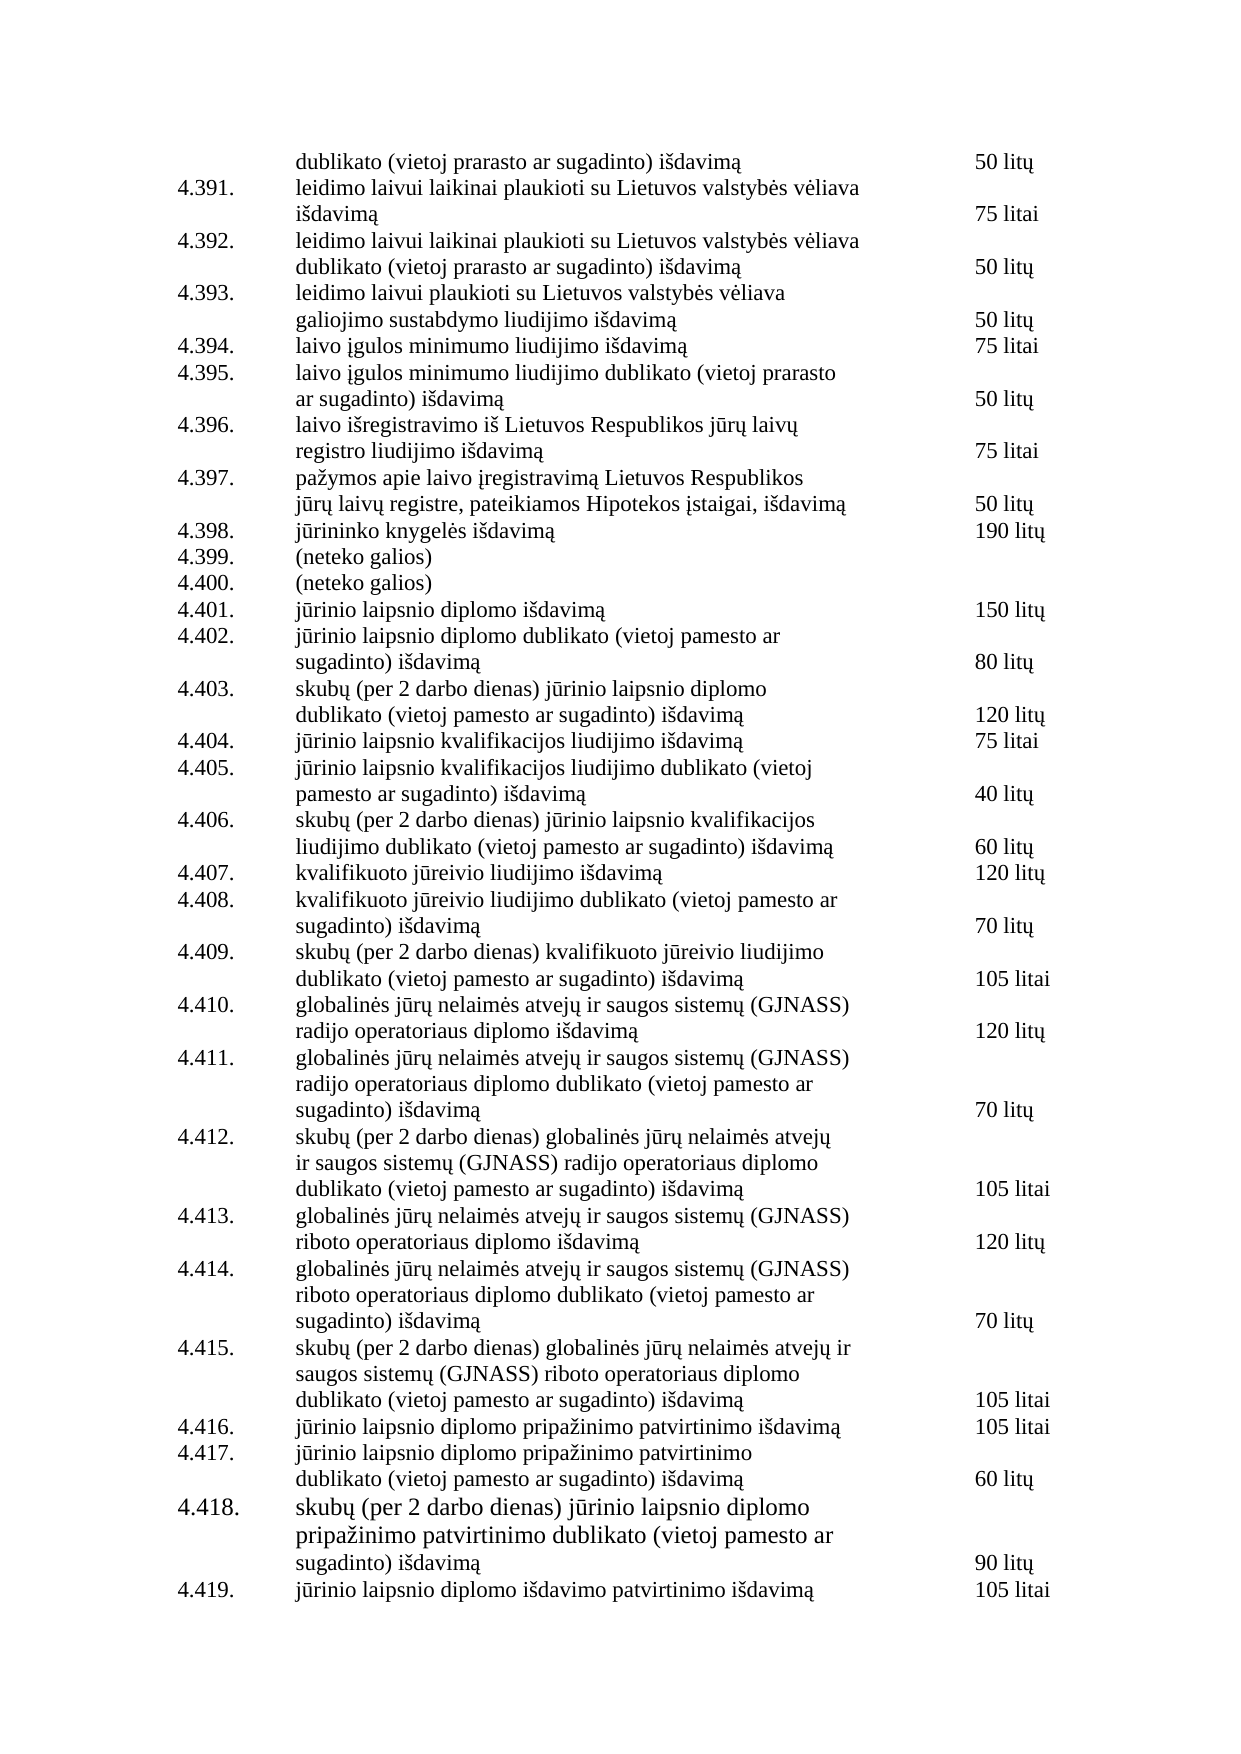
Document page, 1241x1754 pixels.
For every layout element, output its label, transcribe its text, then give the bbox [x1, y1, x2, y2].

text liudijimo dublikato (vietoj pamesto ar sugadinto) išdavimą 60 litų [177, 833, 1122, 859]
text 4.406. skubų (per 2 darbo dienas) jūrinio laipsnio kvalifikacijos [177, 807, 1122, 833]
text registro liudijimo išdavimą 75 litai [177, 438, 1122, 464]
text jūrų laivų registre, pateikiamos Hipotekos įstaigai, išdavimą 50 litų [177, 490, 1122, 517]
text sugadinto) išdavimą 70 litų [177, 1307, 1122, 1334]
text dublikato (vietoj pamesto ar sugadinto) išdavimą 60 litų [177, 1465, 1122, 1492]
text radijo operatoriaus diplomo išdavimą 120 litų [177, 1017, 1122, 1044]
text 4.395. laivo įgulos minimumo liudijimo dublikato (vietoj prarasto [177, 358, 1122, 385]
text 4.417. jūrinio laipsnio diplomo pripažinimo patvirtinimo [177, 1439, 1122, 1465]
text radijo operatoriaus diplomo dublikato (vietoj pamesto ar [177, 1070, 1122, 1096]
text 4.394. laivo įgulos minimumo liudijimo išdavimą 75 litai [177, 332, 1122, 358]
text 4.403. skubų (per 2 darbo dienas) jūrinio laipsnio diplomo [177, 675, 1122, 701]
text ir saugos sistemų (GJNASS) radijo operatoriaus diplomo [177, 1149, 1122, 1176]
text pripažinimo patvirtinimo dublikato (vietoj pamesto ar [177, 1521, 1122, 1549]
text 4.411. globalinės jūrų nelaimės atvejų ir saugos sistemų (GJNASS) [177, 1044, 1122, 1070]
text 4.391. leidimo laivui laikinai plaukioti su Lietuvos valstybės vėliava [177, 174, 1122, 200]
text dublikato (vietoj pamesto ar sugadinto) išdavimą 105 litai [177, 1386, 1122, 1413]
text 4.416. jūrinio laipsnio diplomo pripažinimo patvirtinimo išdavimą 105 litai [177, 1413, 1122, 1439]
text pamesto ar sugadinto) išdavimą 40 litų [177, 780, 1122, 807]
text 4.401. jūrinio laipsnio diplomo išdavimą 150 litų [177, 596, 1122, 622]
text 4.405. jūrinio laipsnio kvalifikacijos liudijimo dublikato (vietoj [177, 754, 1122, 780]
text 4.392. leidimo laivui laikinai plaukioti su Lietuvos valstybės vėliava [177, 227, 1122, 253]
text dublikato (vietoj prarasto ar sugadinto) išdavimą 50 litų [177, 253, 1122, 279]
text dublikato (vietoj pamesto ar sugadinto) išdavimą 105 litai [177, 1176, 1122, 1202]
text sugadinto) išdavimą 70 litų [177, 1096, 1122, 1123]
text 4.408. kvalifikuoto jūreivio liudijimo dublikato (vietoj pamesto ar [177, 886, 1122, 912]
text 4.400. (neteko galios) [177, 569, 1122, 596]
text 4.393. leidimo laivui plaukioti su Lietuvos valstybės vėliava [177, 279, 1122, 306]
text 4.409. skubų (per 2 darbo dienas) kvalifikuoto jūreivio liudijimo [177, 938, 1122, 965]
text dublikato (vietoj pamesto ar sugadinto) išdavimą 120 litų [177, 701, 1122, 727]
text 4.398. jūrininko knygelės išdavimą 190 litų [177, 517, 1122, 543]
text 4.415. skubų (per 2 darbo dienas) globalinės jūrų nelaimės atvejų ir [177, 1334, 1122, 1360]
text sugadinto) išdavimą 80 litų [177, 648, 1122, 675]
text ar sugadinto) išdavimą 50 litų [177, 385, 1122, 411]
text dublikato (vietoj pamesto ar sugadinto) išdavimą 105 litai [177, 965, 1122, 991]
text išdavimą 75 litai [177, 200, 1122, 227]
text riboto operatoriaus diplomo išdavimą 120 litų [177, 1228, 1122, 1254]
text 4.413. globalinės jūrų nelaimės atvejų ir saugos sistemų (GJNASS) [177, 1202, 1122, 1228]
text riboto operatoriaus diplomo dublikato (vietoj pamesto ar [177, 1281, 1122, 1307]
text 4.399. (neteko galios) [177, 543, 1122, 569]
text 4.397. pažymos apie laivo įregistravimą Lietuvos Respublikos [177, 464, 1122, 490]
text 4.419. jūrinio laipsnio diplomo išdavimo patvirtinimo išdavimą 105 litai [177, 1576, 1122, 1602]
text 4.402. jūrinio laipsnio diplomo dublikato (vietoj pamesto ar [177, 622, 1122, 648]
text sugadinto) išdavimą 90 litų [177, 1549, 1122, 1576]
text saugos sistemų (GJNASS) riboto operatoriaus diplomo [177, 1360, 1122, 1386]
text 4.404. jūrinio laipsnio kvalifikacijos liudijimo išdavimą 75 litai [177, 727, 1122, 754]
text 4.396. laivo išregistravimo iš Lietuvos Respublikos jūrų laivų [177, 411, 1122, 438]
text 4.414. globalinės jūrų nelaimės atvejų ir saugos sistemų (GJNASS) [177, 1254, 1122, 1281]
text 4.407. kvalifikuoto jūreivio liudijimo išdavimą 120 litų [177, 859, 1122, 886]
text dublikato (vietoj prarasto ar sugadinto) išdavimą 50 litų [177, 148, 1122, 174]
text galiojimo sustabdymo liudijimo išdavimą 50 litų [177, 306, 1122, 332]
text 4.418. skubų (per 2 darbo dienas) jūrinio laipsnio diplomo [177, 1492, 1122, 1521]
text 4.410. globalinės jūrų nelaimės atvejų ir saugos sistemų (GJNASS) [177, 991, 1122, 1017]
text 4.412. skubų (per 2 darbo dienas) globalinės jūrų nelaimės atvejų [177, 1123, 1122, 1149]
text sugadinto) išdavimą 70 litų [177, 912, 1122, 938]
